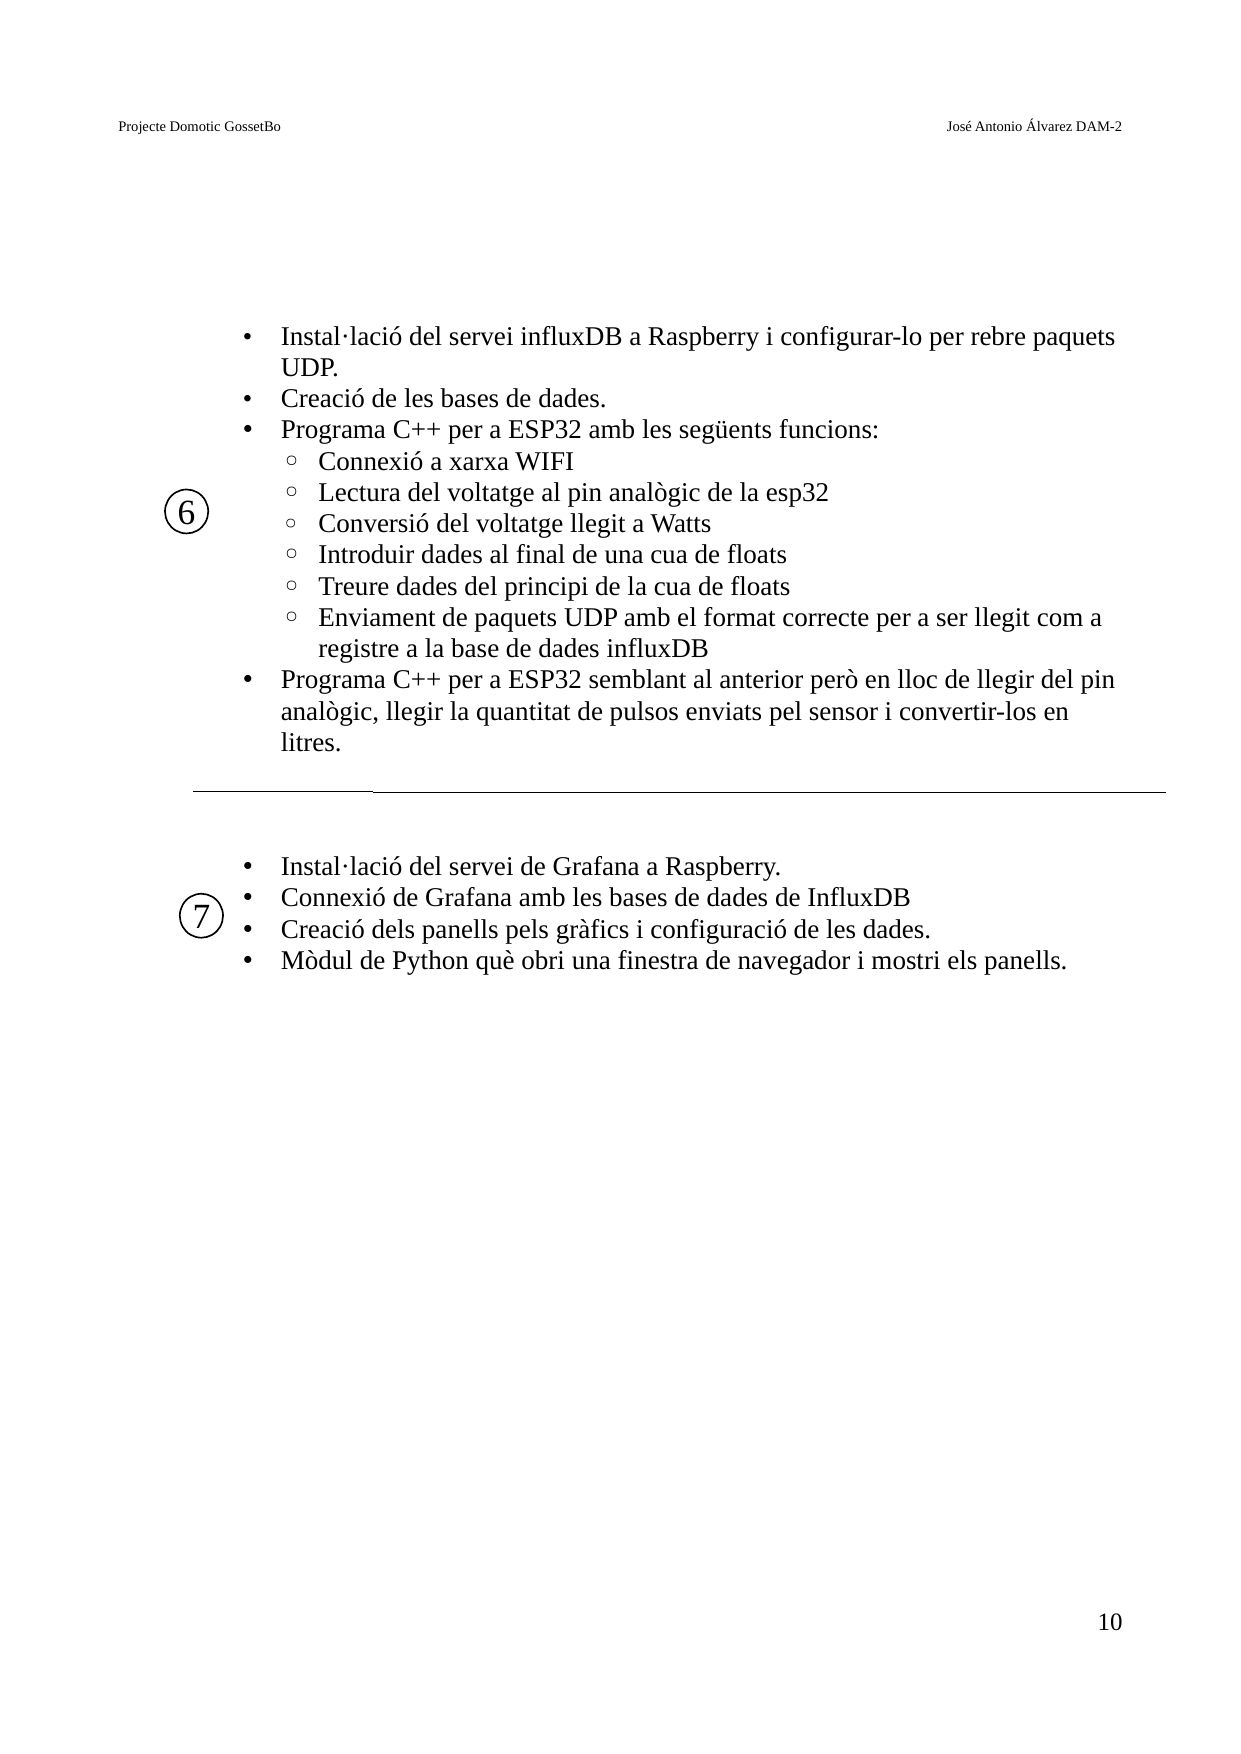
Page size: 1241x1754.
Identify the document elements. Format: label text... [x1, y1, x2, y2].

list Connexió a xarxa WIFI [281, 445, 1122, 476]
list Instal·lació del servei de Grafana a Raspberry. [243, 850, 1122, 882]
list Treure dades del principi de la cua de floats [281, 570, 1122, 601]
list Programa C++ per a ESP32 amb les següents funcions: [243, 413, 1122, 445]
list Creació dels panells pels gràfics i configuració de les dades. [243, 913, 1122, 944]
list Connexió de Grafana amb les bases de dades de InfluxDB [243, 882, 1122, 913]
list Conversió del voltatge llegit a Watts [281, 507, 1122, 538]
list Creació de les bases de dades. [243, 382, 1122, 413]
list Lectura del voltatge al pin analògic de la esp32 [281, 476, 1122, 507]
list Instal·lació del servei influxDB a Raspberry i configurar-lo per rebre paquets UDP. [243, 320, 1122, 382]
list Enviament de paquets UDP amb el format correcte per a ser llegit com a registre a la base de dades influxDB [281, 601, 1122, 663]
list Mòdul de Python què obri una finestra de navegador i mostri els panells. [243, 944, 1122, 975]
list Programa C++ per a ESP32 semblant al anterior però en lloc de llegir del pin analògic, llegir la quantitat de pulsos enviats pel sensor i convertir-los en litres. [243, 663, 1122, 757]
list Introduir dades al final de una cua de floats [281, 538, 1122, 570]
